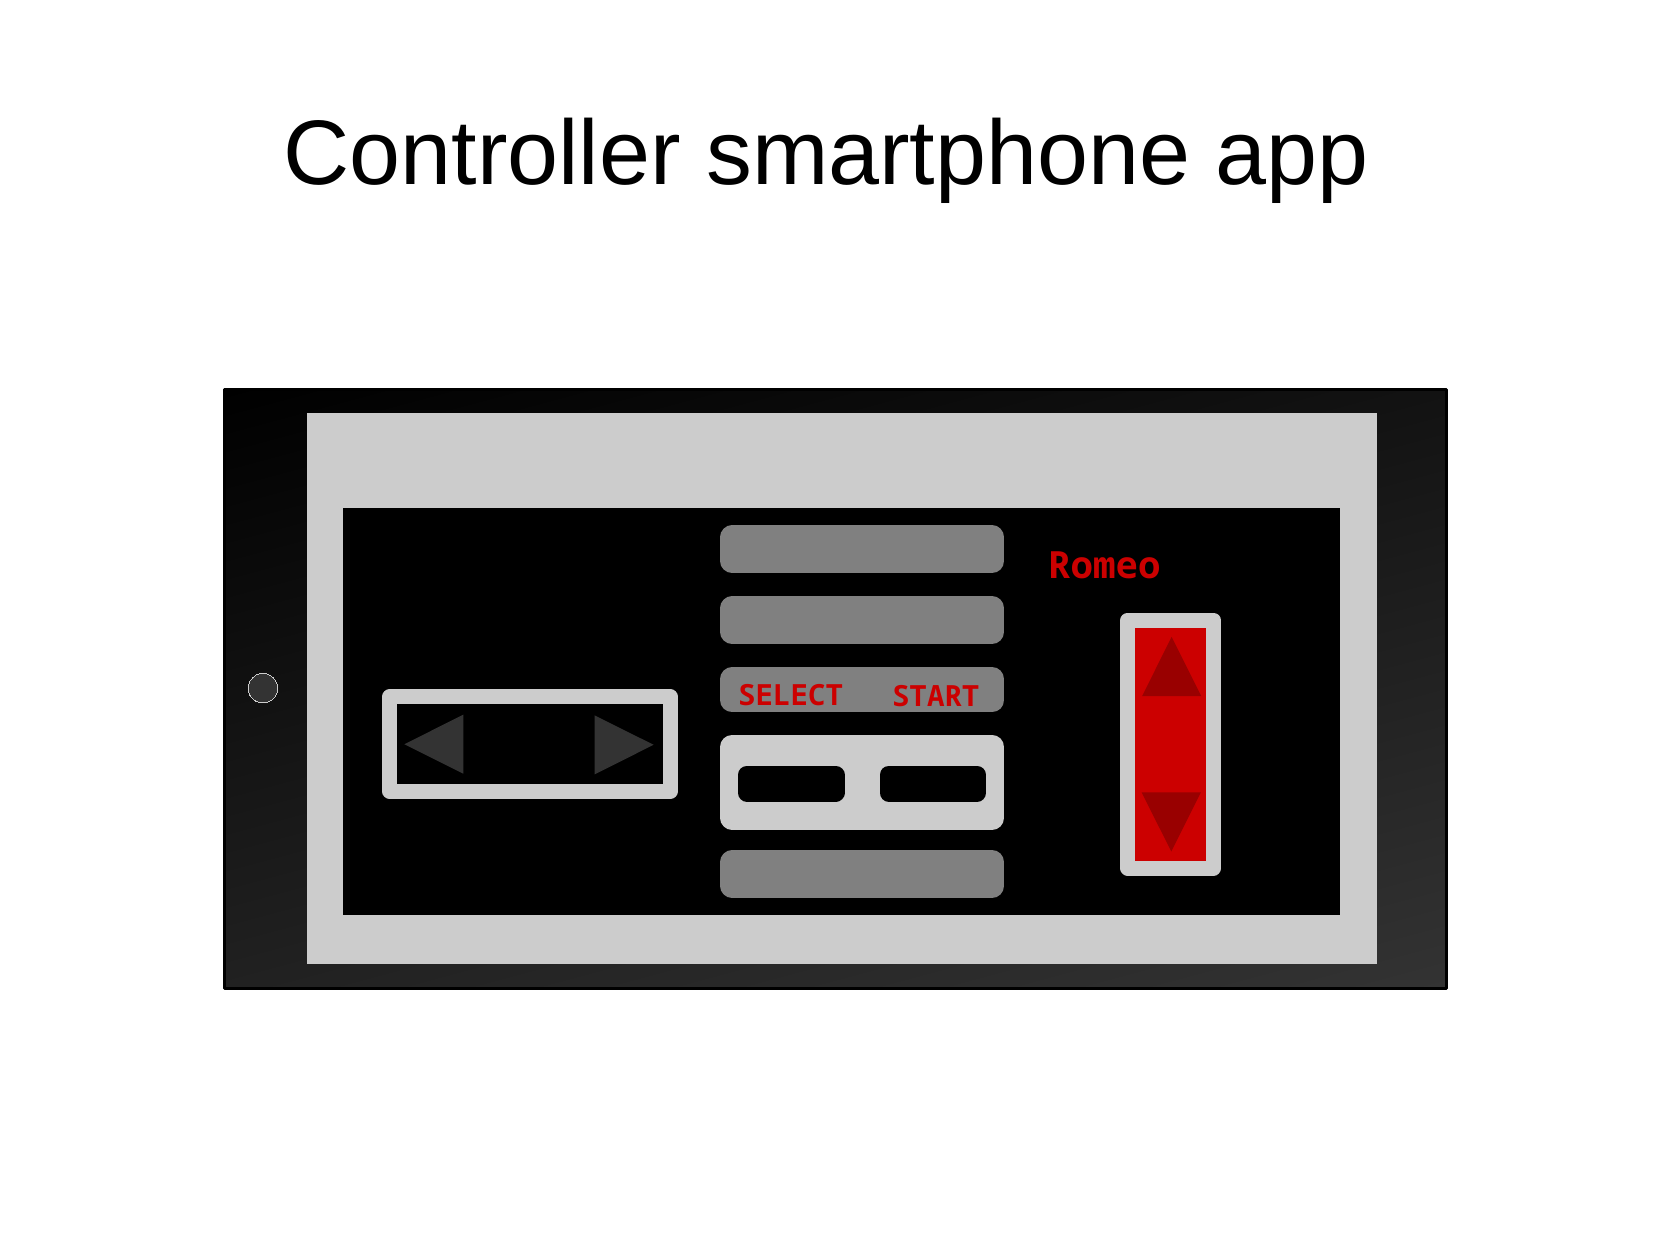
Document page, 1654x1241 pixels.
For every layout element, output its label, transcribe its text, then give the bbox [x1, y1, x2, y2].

text_box [224, 389, 1447, 989]
text_box Romeo [1033, 531, 1236, 591]
title Controller smartphone app [82, 49, 1571, 257]
text_box SELECT [723, 667, 849, 717]
text_box START [877, 667, 1006, 717]
